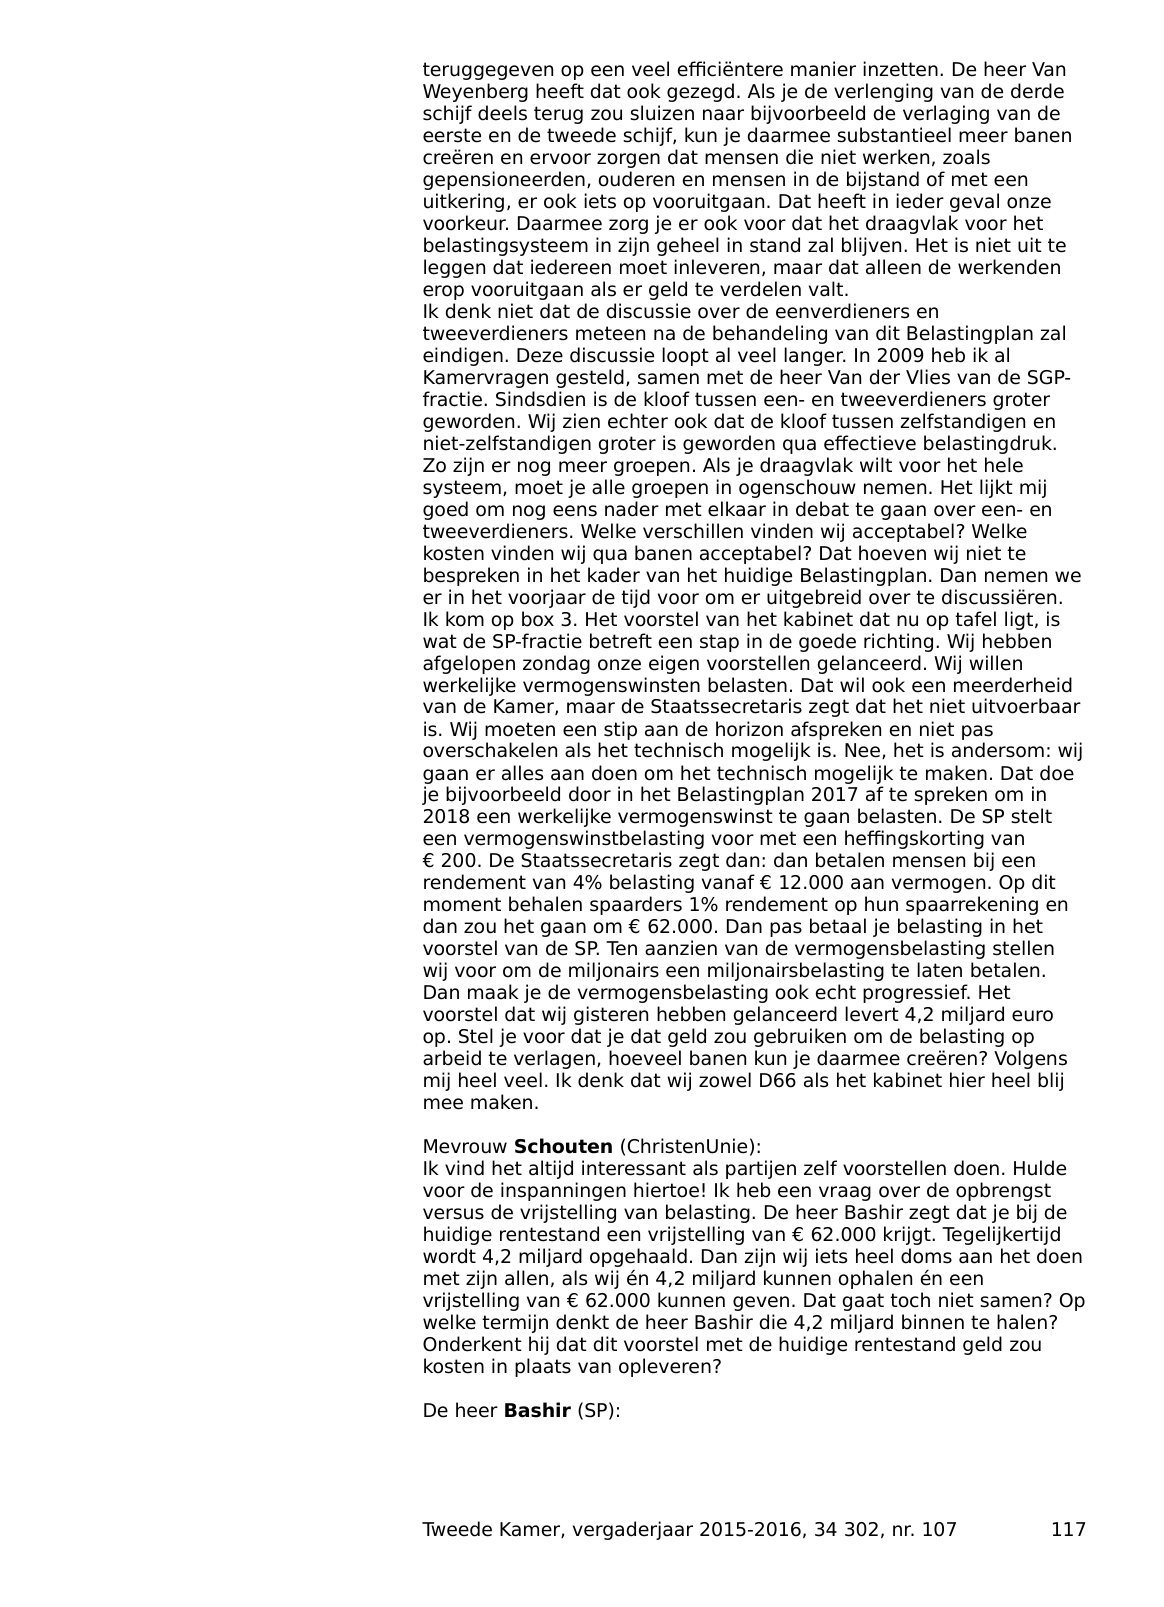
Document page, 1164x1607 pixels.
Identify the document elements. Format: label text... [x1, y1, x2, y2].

text De heer Bashir (SP): [422, 1400, 1087, 1422]
text teruggegeven op een veel efficiëntere manier inzetten. De heer Van Weyenberg heeft dat ook gezegd. Als je de verlenging van de derde schijf deels terug zou sluizen naar bijvoorbeeld de verlaging van de eerste en de tweede schijf, kun je daarmee substantieel meer banen creëren en ervoor zorgen dat mensen die niet werken, zoals gepensioneerden, ouderen en mensen in de bijstand of met een uitkering, er ook iets op vooruitgaan. Dat heeft in ieder geval onze voorkeur. Daarmee zorg je er ook voor dat het draagvlak voor het belastingsysteem in zijn geheel in stand zal blijven. Het is niet uit te leggen dat iedereen moet inleveren, maar dat alleen de werkenden erop vooruitgaan als er geld te verdelen valt. [422, 59, 1087, 301]
text Ik denk niet dat de discussie over de eenverdieners en tweeverdieners meteen na de behandeling van dit Belastingplan zal eindigen. Deze discussie loopt al veel langer. In 2009 heb ik al Kamervragen gesteld, samen met de heer Van der Vlies van de SGP-fractie. Sindsdien is de kloof tussen een- en tweeverdieners groter geworden. Wij zien echter ook dat de kloof tussen zelfstandigen en niet-zelfstandigen groter is geworden qua effectieve belastingdruk. Zo zijn er nog meer groepen. Als je draagvlak wilt voor het hele systeem, moet je alle groepen in ogenschouw nemen. Het lijkt mij goed om nog eens nader met elkaar in debat te gaan over een- en tweeverdieners. Welke verschillen vinden wij acceptabel? Welke kosten vinden wij qua banen acceptabel? Dat hoeven wij niet te bespreken in het kader van het huidige Belastingplan. Dan nemen we er in het voorjaar de tijd voor om er uitgebreid over te discussiëren. [422, 301, 1087, 608]
text Mevrouw Schouten (ChristenUnie): [422, 1136, 1087, 1158]
text Ik kom op box 3. Het voorstel van het kabinet dat nu op tafel ligt, is wat de SP-fractie betreft een stap in de goede richting. Wij hebben afgelopen zondag onze eigen voorstellen gelanceerd. Wij willen werkelijke vermogenswinsten belasten. Dat wil ook een meerderheid van de Kamer, maar de Staatssecretaris zegt dat het niet uitvoerbaar is. Wij moeten een stip aan de horizon afspreken en niet pas overschakelen als het technisch mogelijk is. Nee, het is andersom: wij gaan er alles aan doen om het technisch mogelijk te maken. Dat doe je bijvoorbeeld door in het Belastingplan 2017 af te spreken om in 2018 een werkelijke vermogenswinst te gaan belasten. De SP stelt een vermogenswinstbelasting voor met een heffingskorting van € 200. De Staatssecretaris zegt dan: dan betalen mensen bij een rendement van 4% belasting vanaf € 12.000 aan vermogen. Op dit moment behalen spaarders 1% rendement op hun spaarrekening en dan zou het gaan om € 62.000. Dan pas betaal je belasting in het voorstel van de SP. Ten aanzien van de vermogensbelasting stellen wij voor om de miljonairs een miljonairsbelasting te laten betalen. Dan maak je de vermogensbelasting ook echt progressief. Het voorstel dat wij gisteren hebben gelanceerd levert 4,2 miljard euro op. Stel je voor dat je dat geld zou gebruiken om de belasting op arbeid te verlagen, hoeveel banen kun je daarmee creëren? Volgens mij heel veel. Ik denk dat wij zowel D66 als het kabinet hier heel blij mee maken. [422, 608, 1087, 1114]
text Ik vind het altijd interessant als partijen zelf voorstellen doen. Hulde voor de inspanningen hiertoe! Ik heb een vraag over de opbrengst versus de vrijstelling van belasting. De heer Bashir zegt dat je bij de huidige rentestand een vrijstelling van € 62.000 krijgt. Tegelijkertijd wordt 4,2 miljard opgehaald. Dan zijn wij iets heel doms aan het doen met zijn allen, als wij én 4,2 miljard kunnen ophalen én een vrijstelling van € 62.000 kunnen geven. Dat gaat toch niet samen? Op welke termijn denkt de heer Bashir die 4,2 miljard binnen te halen? Onderkent hij dat dit voorstel met de huidige rentestand geld zou kosten in plaats van opleveren? [422, 1158, 1087, 1378]
